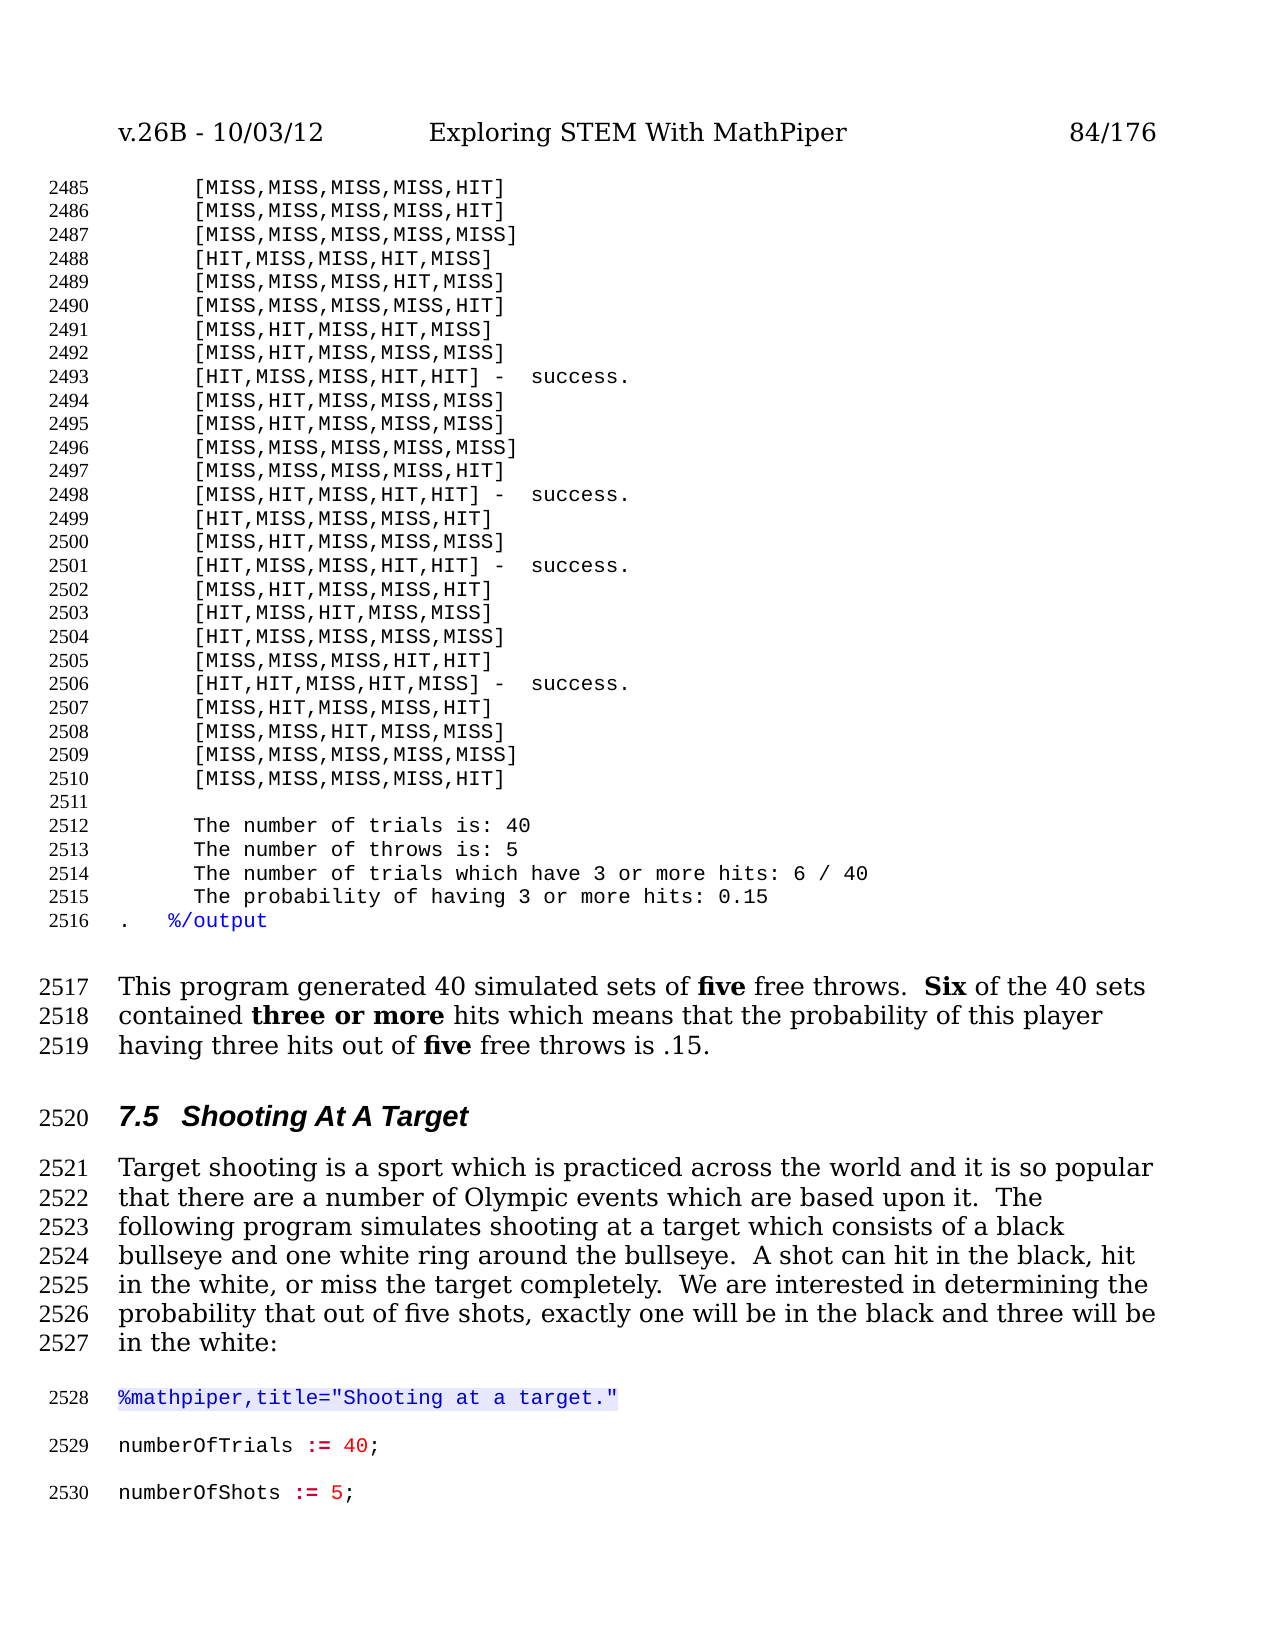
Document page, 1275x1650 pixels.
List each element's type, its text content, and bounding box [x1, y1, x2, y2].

text %mathpiper,title="Shooting at a target." [118, 1387, 1157, 1411]
text [HIT,HIT,MISS,HIT,MISS] - success. [118, 673, 1157, 697]
text The number of trials which have 3 or more hits: 6 / 40 [118, 862, 1157, 886]
text [HIT,MISS,MISS,MISS,HIT] [118, 508, 1157, 531]
text [HIT,MISS,HIT,MISS,MISS] [118, 602, 1157, 626]
text . %/output [118, 910, 1157, 933]
text [HIT,MISS,MISS,MISS,MISS] [118, 626, 1157, 650]
text [MISS,HIT,MISS,HIT,MISS] [118, 319, 1157, 342]
text [MISS,HIT,MISS,MISS,MISS] [118, 389, 1157, 413]
text [MISS,HIT,MISS,MISS,MISS] [118, 342, 1157, 366]
text [MISS,MISS,MISS,MISS,HIT] [118, 295, 1157, 319]
text [MISS,MISS,MISS,MISS,HIT] [118, 200, 1157, 224]
text [MISS,MISS,HIT,MISS,MISS] [118, 721, 1157, 744]
text numberOfTrials := 40; [118, 1435, 1157, 1458]
text [MISS,MISS,MISS,MISS,MISS] [118, 224, 1157, 248]
text [MISS,MISS,MISS,MISS,HIT] [118, 461, 1157, 484]
text This program generated 40 simulated sets of five free throws. Six of the 40 sets contained three or more hits which means that the probability of this player having three hits out of five free throws is .15. [118, 972, 1157, 1060]
text The number of trials is: 40 [118, 815, 1157, 839]
text [MISS,HIT,MISS,MISS,HIT] [118, 697, 1157, 721]
text The number of throws is: 5 [118, 839, 1157, 862]
text [MISS,MISS,MISS,MISS,HIT] [118, 768, 1157, 792]
text [MISS,HIT,MISS,MISS,MISS] [118, 531, 1157, 555]
text [MISS,HIT,MISS,HIT,HIT] - success. [118, 484, 1157, 508]
text [MISS,MISS,MISS,MISS,MISS] [118, 744, 1157, 768]
text [MISS,MISS,MISS,HIT,HIT] [118, 650, 1157, 673]
text [MISS,MISS,MISS,MISS,MISS] [118, 437, 1157, 461]
text The probability of having 3 or more hits: 0.15 [118, 886, 1157, 910]
text [MISS,HIT,MISS,MISS,HIT] [118, 579, 1157, 602]
text numberOfShots := 5; [118, 1482, 1157, 1506]
text [MISS,MISS,MISS,MISS,HIT] [118, 177, 1157, 200]
text Target shooting is a sport which is practiced across the world and it is so popular that there are a number of Olympic events which are based upon it. The following program simulates shooting at a target which consists of a black bullseye and one white ring around the bullseye. A shot can hit in the black, hit in the white, or miss the target completely. We are interested in determining the probability that out of five shots, exactly one will be in the black and three will be in the white: [118, 1153, 1157, 1358]
subtitle Shooting At A Target [118, 1099, 1157, 1133]
text [HIT,MISS,MISS,HIT,MISS] [118, 248, 1157, 271]
text [HIT,MISS,MISS,HIT,HIT] - success. [118, 555, 1157, 579]
text [MISS,MISS,MISS,HIT,MISS] [118, 271, 1157, 295]
text [MISS,HIT,MISS,MISS,MISS] [118, 413, 1157, 437]
text [HIT,MISS,MISS,HIT,HIT] - success. [118, 366, 1157, 389]
